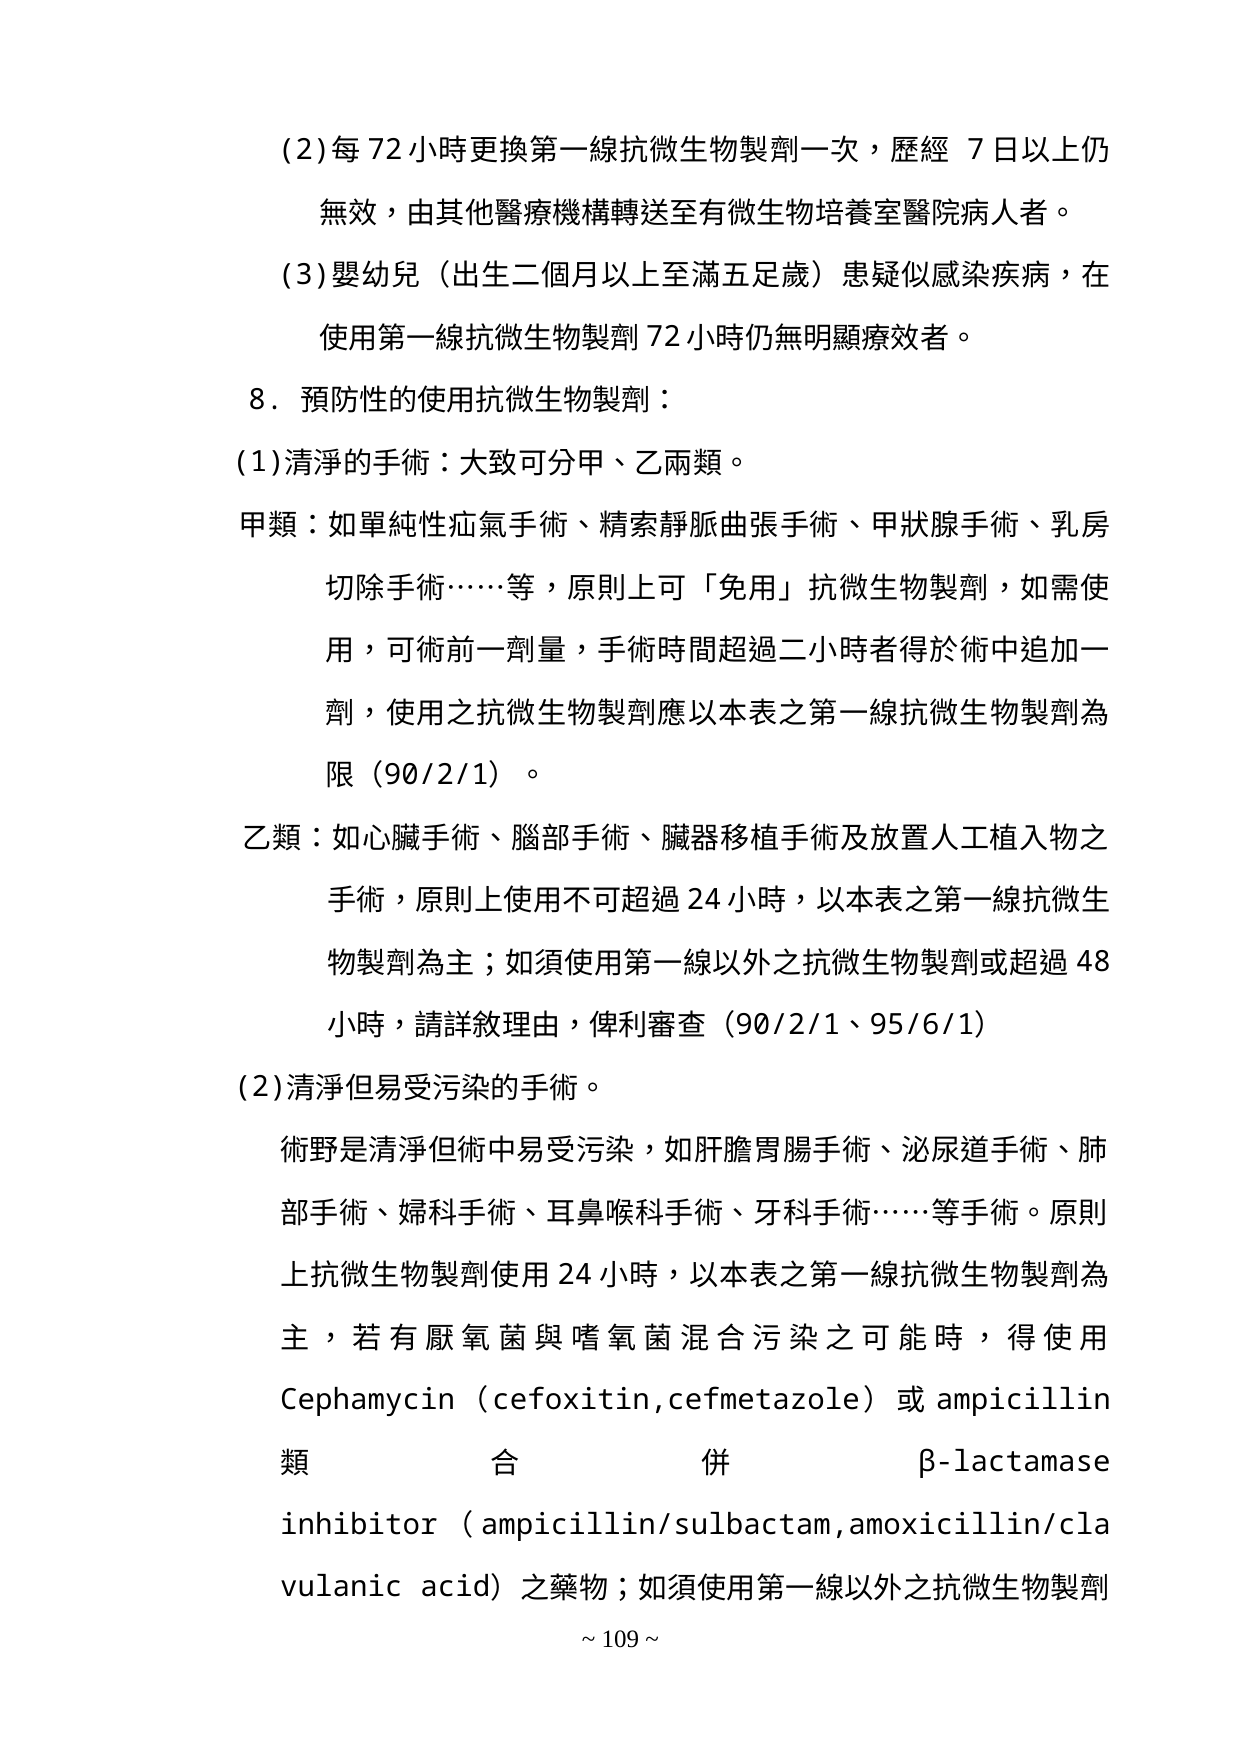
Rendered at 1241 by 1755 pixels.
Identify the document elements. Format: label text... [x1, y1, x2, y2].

text (2)每72小時更換第一線抗微生物製劑一次，歷經 7日以上仍無效，由其他醫療機構轉送至有微生物培養室醫院病人者。 [278, 106, 1110, 231]
text (1)清淨的手術：大致可分甲、乙兩類。 [166, 419, 1110, 481]
text (2)清淨但易受污染的手術。 [167, 1044, 1110, 1106]
text 8. 預防性的使用抗微生物製劑： [248, 356, 1110, 419]
text 術野是清淨但術中易受污染，如肝膽胃腸手術、泌尿道手術、肺部手術、婦科手術、耳鼻喉科手術、牙科手術……等手術。原則上抗微生物製劑使用24小時，以本表之第一線抗微生物製劑為主，若有厭氧菌與嗜氧菌混合污染之可能時，得使用Cephamycin（cefoxitin,cefmetazole）或ampicillin類合併β-lactamase inhibitor（ampicillin/sulbactam,amoxicillin/clavulanic acid）之藥物；如須使用第一線以外之抗微生物製劑 [280, 1106, 1110, 1606]
text 甲類：如單純性疝氣手術、精索靜脈曲張手術、甲狀腺手術、乳房切除手術……等，原則上可「免用」抗微生物製劑，如需使用，可術前一劑量，手術時間超過二小時者得於術中追加一劑，使用之抗微生物製劑應以本表之第一線抗微生物製劑為限（90/2/1）。 [238, 481, 1110, 794]
text (3)嬰幼兒（出生二個月以上至滿五足歲）患疑似感染疾病，在使用第一線抗微生物製劑72小時仍無明顯療效者。 [278, 231, 1110, 356]
text 乙類：如心臟手術、腦部手術、臟器移植手術及放置人工植入物之手術，原則上使用不可超過24小時，以本表之第一線抗微生物製劑為主；如須使用第一線以外之抗微生物製劑或超過48小時，請詳敘理由，俾利審查（90/2/1、95/6/1） [242, 794, 1110, 1044]
